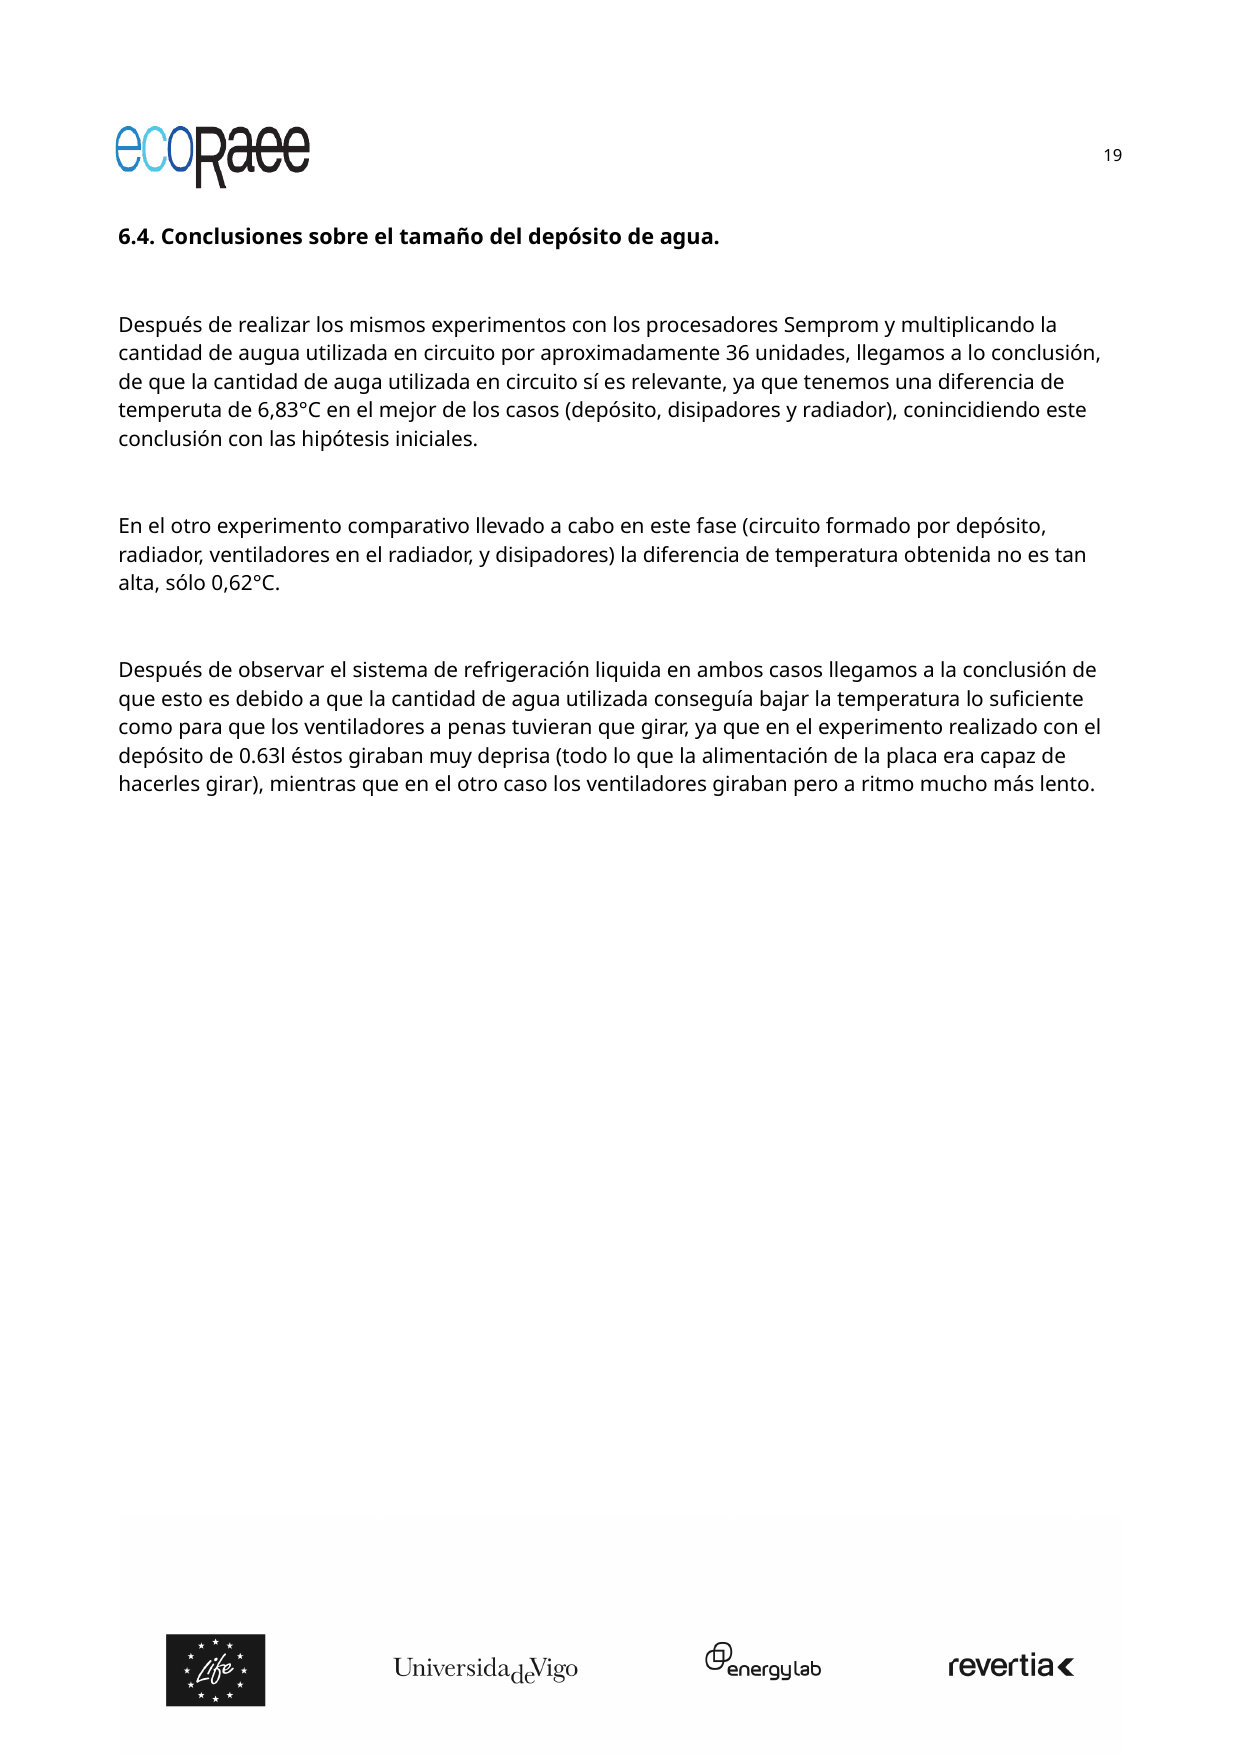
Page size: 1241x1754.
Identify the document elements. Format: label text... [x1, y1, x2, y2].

picture [118, 1514, 1123, 1754]
text En el otro experimento comparativo llevado a cabo en este fase (circuito formado por depósito, radiador, ventiladores en el radiador, y disipadores) la diferencia de temperatura obtenida no es tan alta, sólo 0,62°C. [118, 511, 1122, 597]
text 6.4. Conclusiones sobre el tamaño del depósito de agua. [118, 221, 1122, 251]
text Después de realizar los mismos experimentos con los procesadores Semprom y multiplicando la cantidad de augua utilizada en circuito por aproximadamente 36 unidades, llegamos a lo conclusión, de que la cantidad de auga utilizada en circuito sí es relevante, ya que tenemos una diferencia de temperuta de 6,83°C en el mejor de los casos (depósito, disipadores y radiador), conincidiendo este conclusión con las hipótesis iniciales. [118, 310, 1122, 452]
picture [114, 124, 311, 190]
text Después de observar el sistema de refrigeración liquida en ambos casos llegamos a la conclusión de que esto es debido a que la cantidad de agua utilizada conseguía bajar la temperatura lo suficiente como para que los ventiladores a penas tuvieran que girar, ya que en el experimento realizado con el depósito de 0.63l éstos giraban muy deprisa (todo lo que la alimentación de la placa era capaz de hacerles girar), mientras que en el otro caso los ventiladores giraban pero a ritmo mucho más lento. [118, 656, 1122, 798]
